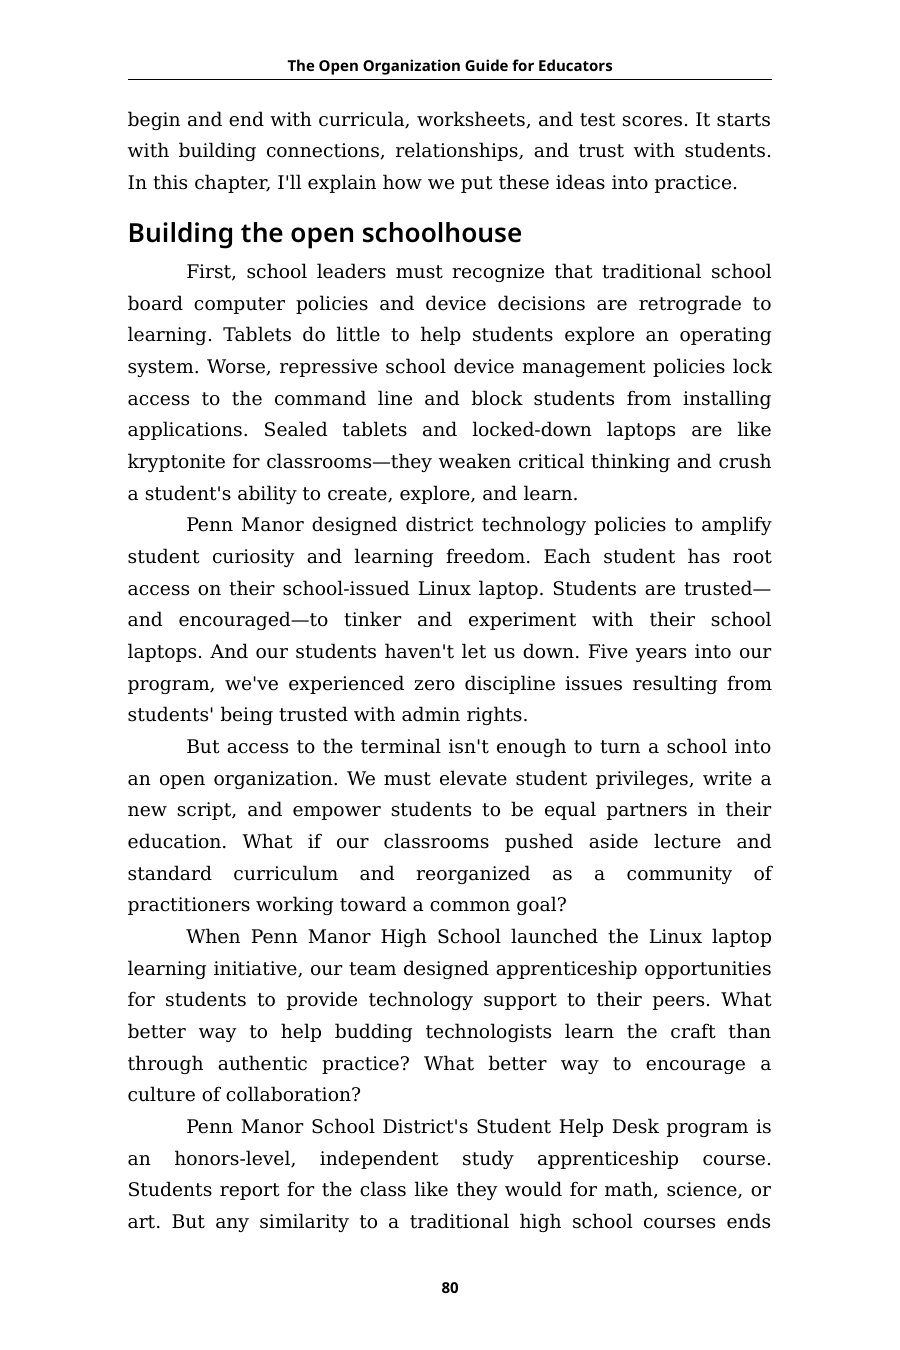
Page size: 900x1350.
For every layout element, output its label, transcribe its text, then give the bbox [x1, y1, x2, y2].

text When Penn Manor High School launched the Linux laptop learning initiative, our team designed apprenticeship opportunities for students to provide technology support to their peers. What better way to help budding technologists learn the craft than through authentic practice? What better way to encourage a culture of collaboration? [127, 926, 772, 1106]
text First, school leaders must recognize that traditional school board computer policies and device decisions are retrograde to learning. Tablets do little to help students explore an operating system. Worse, repressive school device management policies lock access to the command line and block students from installing applications. Sealed tablets and locked-down laptops are like kryptonite for classrooms—they weaken critical thinking and crush a student's ability to create, explore, and learn. [127, 261, 772, 505]
text Penn Manor School District's Student Help Desk program is an honors-level, independent study apprenticeship course. Students report for the class like they would for math, science, or art. But any similarity to a traditional high school courses ends [127, 1116, 772, 1233]
text But access to the terminal isn't enough to turn a school into an open organization. We must elevate student privileges, write a new script, and empower students to be equal partners in their education. What if our classrooms pushed aside lecture and standard curriculum and reorganized as a community of practitioners working toward a common goal? [127, 736, 772, 916]
text Penn Manor designed district technology policies to amplify student curiosity and learning freedom. Each student has root access on their school-issued Linux laptop. Students are trusted—and encouraged—to tinker and experiment with their school laptops. And our students haven't let us down. Five years into our program, we've experienced zero discipline issues resulting from students' being trusted with admin rights. [127, 514, 772, 726]
text begin and end with curricula, worksheets, and test scores. It starts with building connections, relationships, and trust with students. In this chapter, I'll explain how we put these ideas into practice. [127, 109, 772, 194]
subtitle Building the open schoolhouse [127, 218, 772, 249]
